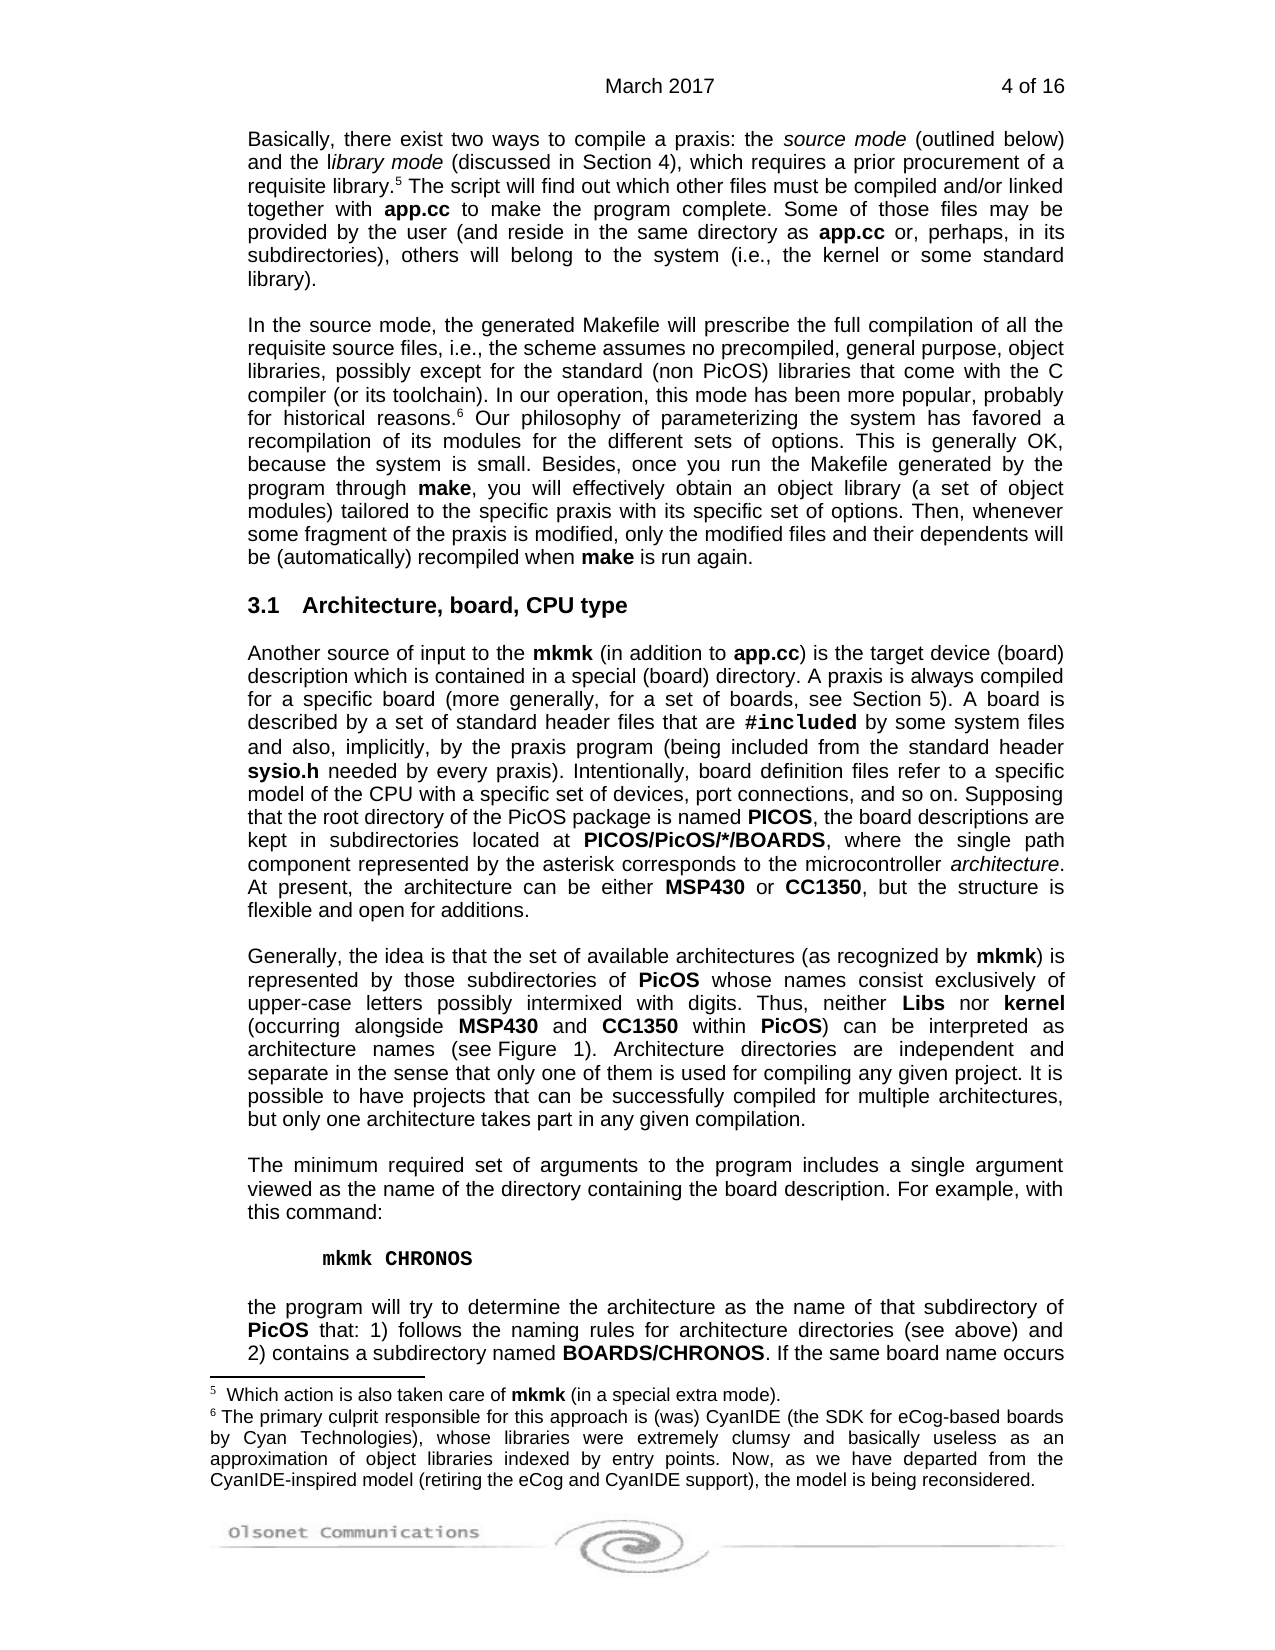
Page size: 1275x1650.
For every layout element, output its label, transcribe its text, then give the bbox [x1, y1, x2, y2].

text Generally, the idea is that the set of available architectures (as recognized by mkmk) is represented by those subdirectories of PicOS whose names consist exclusively of upper-case letters possibly intermixed with digits. Thus, neither Libs nor kernel (occurring alongside MSP430 and CC1350 within PicOS) can be interpreted as architecture names (see Figure 1). Architecture directories are independent and separate in the sense that only one of them is used for compiling any given project. It is possible to have projects that can be successfully compiled for multiple architectures, but only one architecture takes part in any given compilation. [247, 945, 1065, 1131]
text In the source mode, the generated Makefile will prescribe the full compilation of all the requisite source files, i.e., the scheme assumes no precompiled, general purpose, object libraries, possibly except for the standard (non PicOS) libraries that come with the C compiler (or its toolchain). In our operation, this mode has been more popular, probably for historical reasons. Our philosophy of parameterizing the system has favored a recompilation of its modules for the different sets of options. This is generally OK, because the system is small. Besides, once you run the Makefile generated by the program through make, you will effectively obtain an object library (a set of object modules) tailored to the specific praxis with its specific set of options. Then, whenever some fragment of the praxis is modified, only the modified files and their dependents will be (automatically) recompiled when make is run again. [247, 313, 1065, 569]
text Which action is also taken care of mkmk (in a special extra mode). [210, 1383, 1065, 1406]
text mkmk CHRONOS [247, 1247, 1065, 1272]
text The primary culprit responsible for this approach is (was) CyanIDE (the SDK for eCog-based boards by Cyan Technologies), whose libraries were extremely clumsy and basically useless as an approximation of object libraries indexed by entry points. Now, as we have departed from the CyanIDE-inspired model (retiring the eCog and CyanIDE support), the model is being reconsidered. [210, 1406, 1065, 1490]
text The minimum required set of arguments to the program includes a single argument viewed as the name of the directory containing the board description. For example, with this command: [247, 1154, 1065, 1224]
picture [210, 1504, 1065, 1596]
text Basically, there exist two ways to compile a praxis: the source mode (outlined below) and the library mode (discussed in Section 4), which requires a prior procurement of a requisite library. The script will find out which other files must be compiled and/or linked together with app.cc to make the program complete. Some of those files may be provided by the user (and reside in the same directory as app.cc or, perhaps, in its subdirectories), others will belong to the system (i.e., the kernel or some standard library). [247, 128, 1065, 290]
text Another source of input to the mkmk (in addition to app.cc) is the target device (board) description which is contained in a special (board) directory. A praxis is always compiled for a specific board (more generally, for a set of boards, see Section 5). A board is described by a set of standard header files that are #included by some system files and also, implicitly, by the praxis program (being included from the standard header sysio.h needed by every praxis). Intentionally, board definition files refer to a specific model of the CPU with a specific set of devices, port connections, and so on. Supposing that the root directory of the PicOS package is named PICOS, the board descriptions are kept in subdirectories located at PICOS/PicOS/*/BOARDS, where the single path component represented by the asterisk corresponds to the microcontroller architecture. At present, the architecture can be either MSP430 or CC1350, but the structure is flexible and open for additions. [247, 641, 1065, 922]
text the program will try to determine the architecture as the name of that subdirectory of PicOS that: 1) follows the naming rules for architecture directories (see above) and 2) contains a subdirectory named BOARDS/CHRONOS. If the same board name occurs [247, 1295, 1065, 1365]
subtitle Architecture, board, CPU type [247, 592, 1065, 618]
